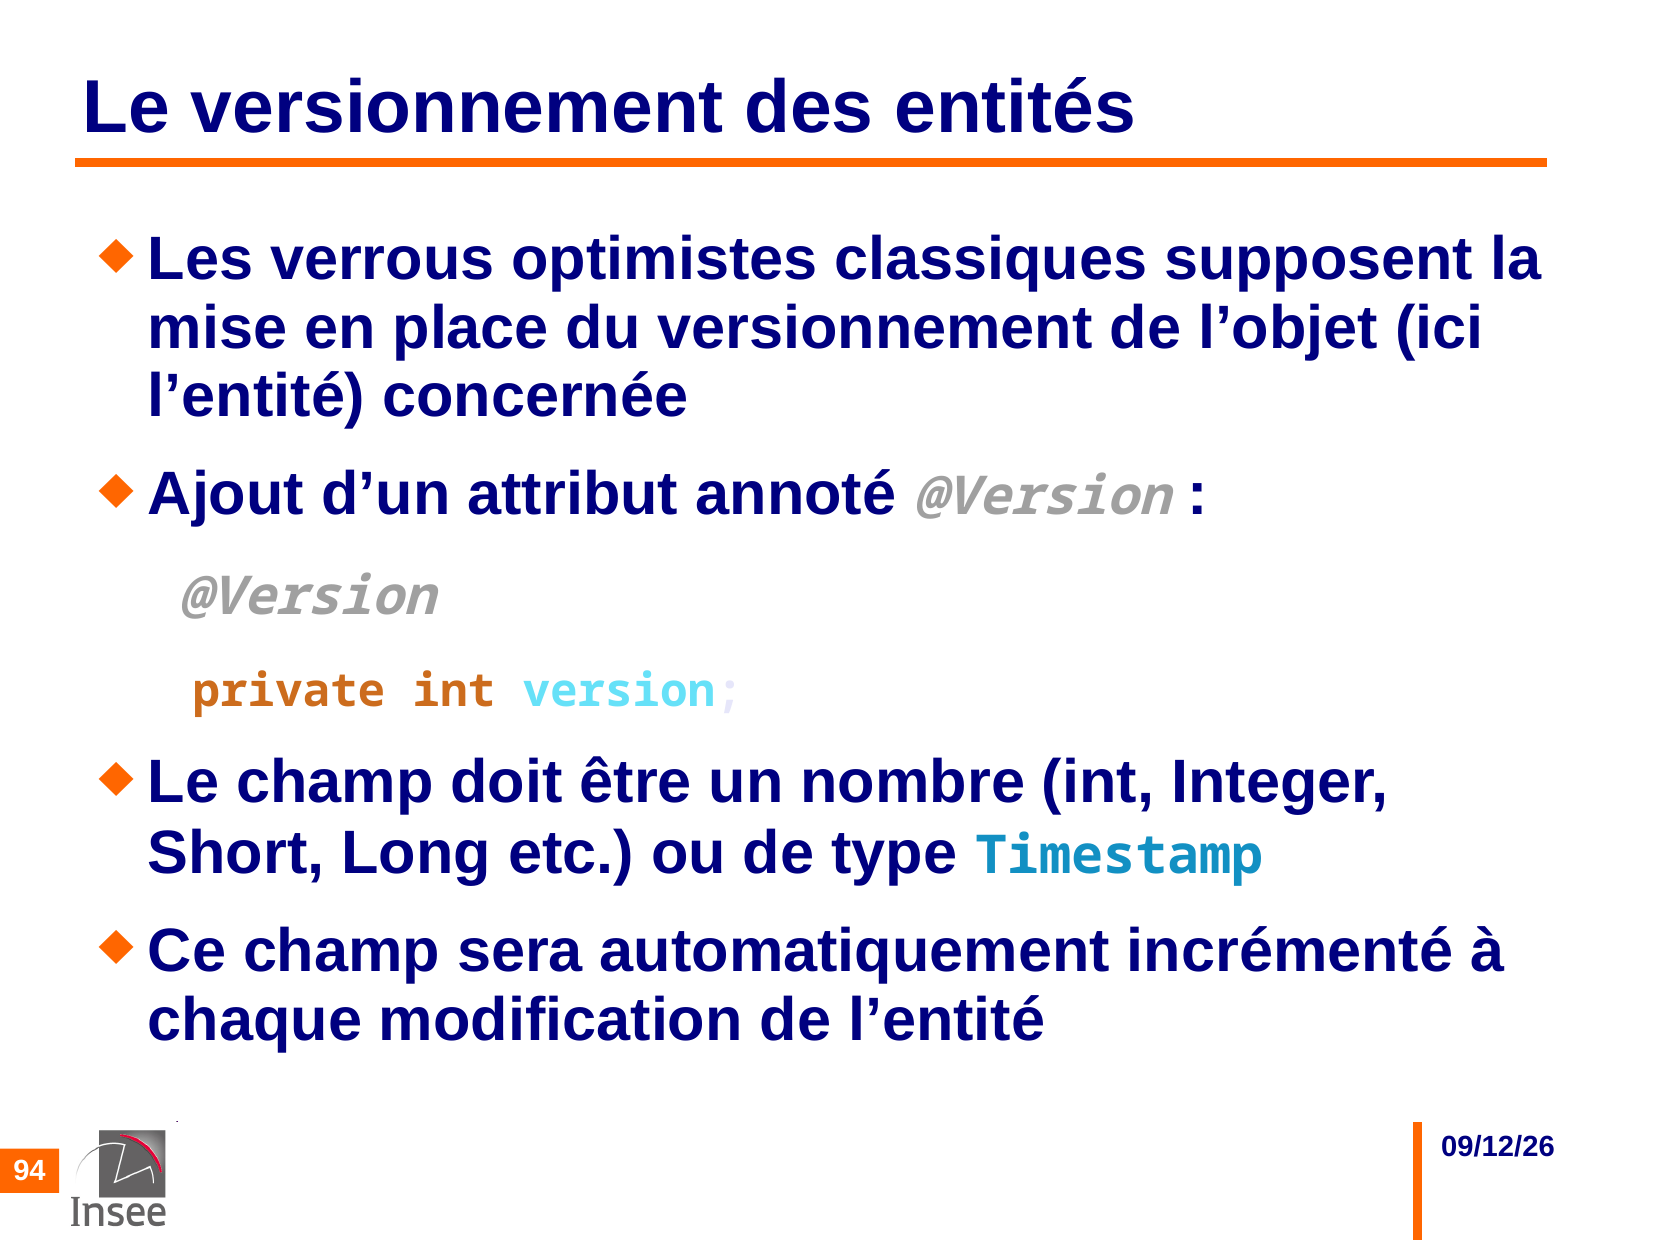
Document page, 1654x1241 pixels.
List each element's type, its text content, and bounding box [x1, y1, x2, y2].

picture [62, 1121, 178, 1241]
title Le versionnement des entités [82, 49, 1619, 163]
list Les verrous optimistes classiques supposent la mise en place du versionnement de l’objet (ici l’entité) concernée Ajout d’un attribut annoté @Version : @Version private int version; Le champ doit être un nombre (int, Integer, Short, Long etc.) ou de type Timestamp Ce champ sera automatiquement incrémenté à chaque modification de l’entité [82, 224, 1571, 1063]
